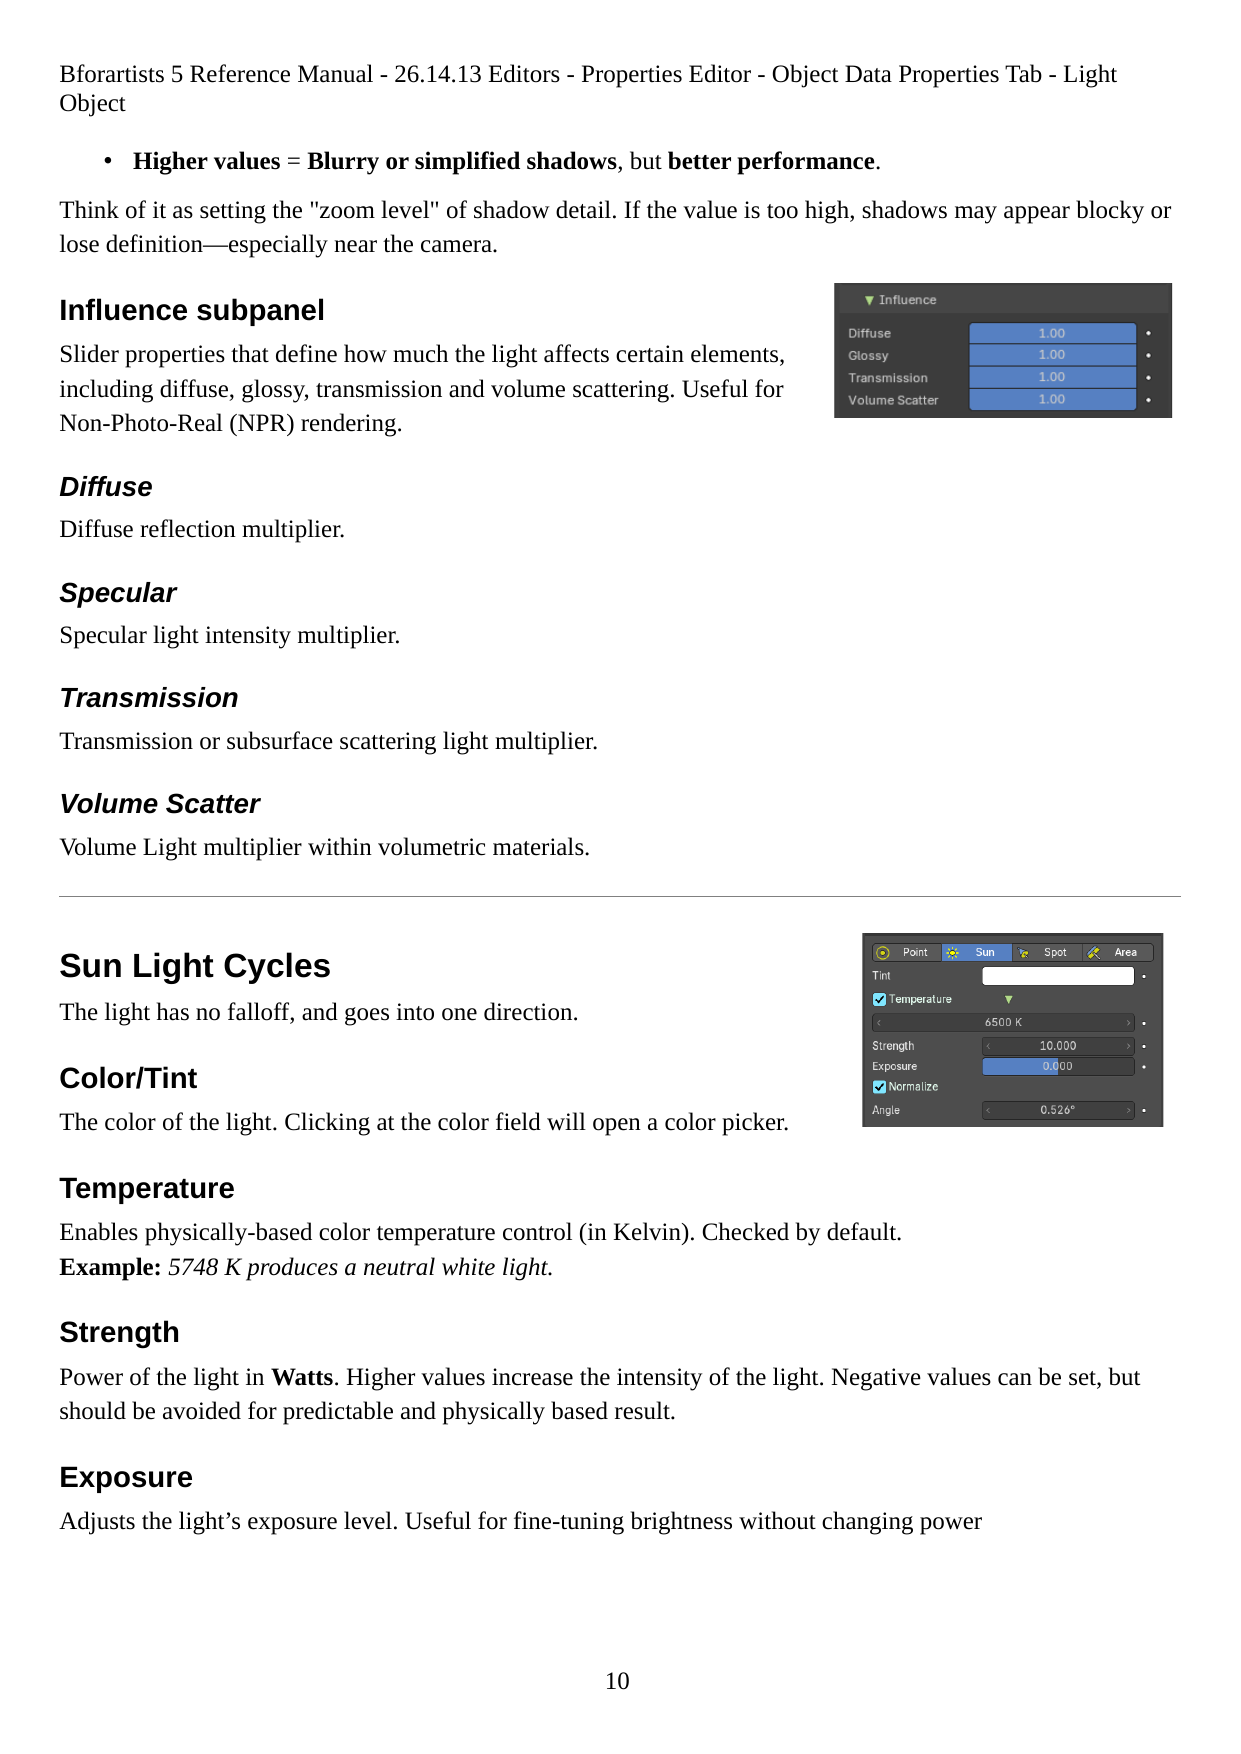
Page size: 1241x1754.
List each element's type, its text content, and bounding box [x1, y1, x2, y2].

text The color of the light. Clicking at the color field will open a color picker. [59, 1107, 1181, 1136]
text Enables physically-based color temperature control (in Kelvin). Checked by default. Example: 5748 K produces a neutral white light. [59, 1217, 1181, 1280]
text Specular light intensity multiplier. [59, 620, 1181, 649]
text Adjusts the light’s exposure level. Useful for fine-tuning brightness without changing power [59, 1506, 1181, 1535]
subtitle Color/Tint [59, 1061, 862, 1095]
text Power of the light in Watts. Higher values increase the intensity of the light. Negative values can be set, but should be avoided for predictable and physically based result. [59, 1362, 1181, 1425]
picture [834, 283, 1173, 418]
text Volume Light multiplier within volumetric materials. [59, 832, 1181, 861]
subtitle Temperature [59, 1171, 1181, 1205]
subtitle Influence subpanel [59, 293, 834, 327]
list Higher values = Blurry or simplified shadows, but better performance. [103, 146, 1181, 175]
subtitle [1164, 1061, 1181, 1095]
subtitle Sun Light Cycles [59, 946, 862, 985]
subtitle [1164, 946, 1181, 985]
subtitle Specular [59, 576, 1181, 608]
text Think of it as setting the "zoom level" of shadow detail. If the value is too high, shadows may appear blocky or lose definition—especially near the camera. [59, 195, 1181, 258]
subtitle Volume Scatter [59, 788, 1181, 820]
text The light has no falloff, and goes into one direction. [59, 997, 862, 1026]
subtitle Transmission [59, 682, 1181, 714]
text Slider properties that define how much the light affects certain elements, including diffuse, glossy, transmission and volume scattering. Useful for Non-Photo-Real (NPR) rendering. [59, 339, 1181, 437]
subtitle Exposure [59, 1460, 1181, 1493]
text Diffuse reflection multiplier. [59, 514, 1181, 543]
text Transmission or subsurface scattering light multiplier. [59, 726, 1181, 755]
subtitle Strength [59, 1315, 1181, 1349]
picture [862, 933, 1164, 1127]
subtitle Diffuse [59, 470, 1181, 502]
